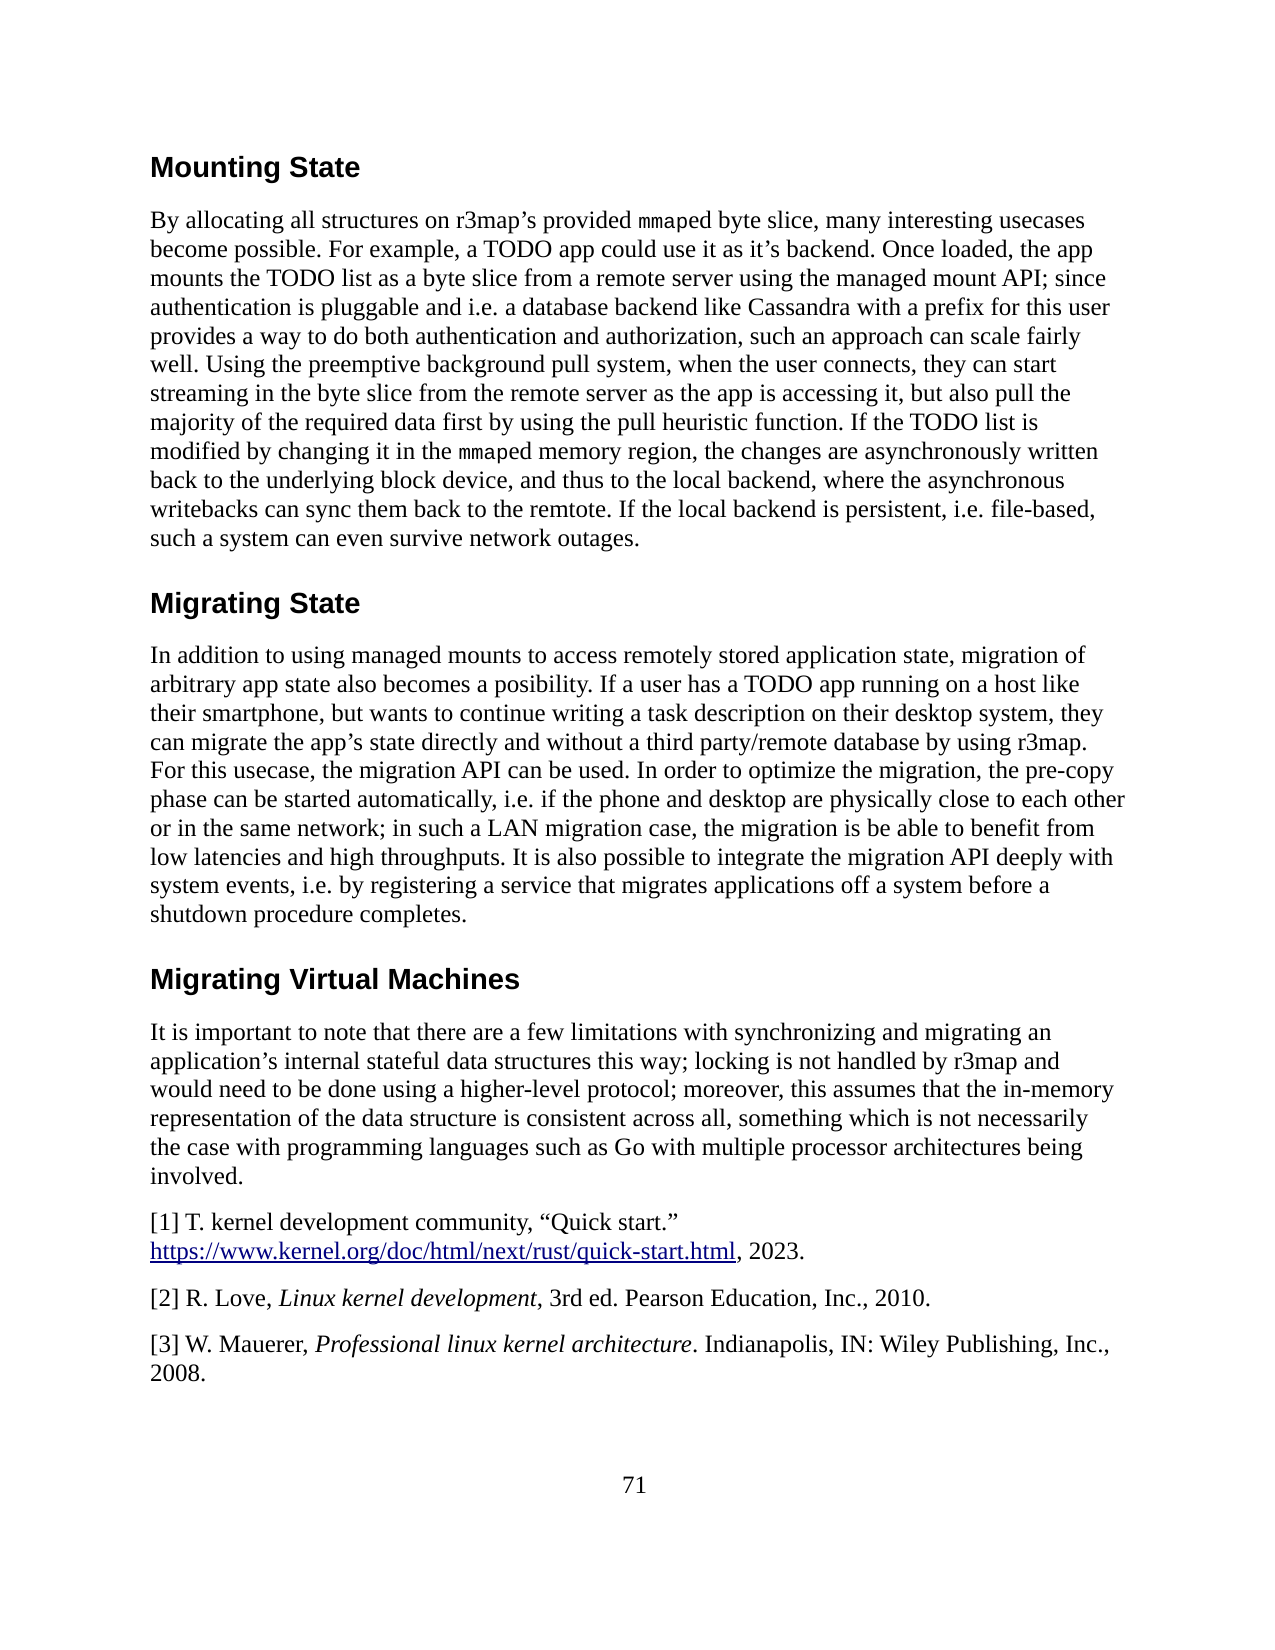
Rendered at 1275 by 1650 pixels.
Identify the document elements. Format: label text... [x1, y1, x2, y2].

text By allocating all structures on r3map’s provided mmaped byte slice, many interesting usecases become possible. For example, a TODO app could use it as it’s backend. Once loaded, the app mounts the TODO list as a byte slice from a remote server using the managed mount API; since authentication is pluggable and i.e. a database backend like Cassandra with a prefix for this user provides a way to do both authentication and authorization, such an approach can scale fairly well. Using the preemptive background pull system, when the user connects, they can start streaming in the byte slice from the remote server as the app is accessing it, but also pull the majority of the required data first by using the pull heuristic function. If the TODO list is modified by changing it in the mmaped memory region, the changes are asynchronously written back to the underlying block device, and thus to the local backend, where the asynchronous writebacks can sync them back to the remtote. If the local backend is persistent, i.e. file-based, such a system can even survive network outages. [150, 205, 1125, 552]
text [1] T. kernel development community, “Quick start.” https://www.kernel.org/doc/html/next/rust/quick-start.html, 2023. [150, 1207, 1125, 1265]
text It is important to note that there are a few limitations with synchronizing and migrating an application’s internal stateful data structures this way; locking is not handled by r3map and would need to be done using a higher-level protocol; moreover, this assumes that the in-memory representation of the data structure is consistent across all, something which is not necessarily the case with programming languages such as Go with multiple processor architectures being involved. [150, 1017, 1125, 1189]
text In addition to using managed mounts to access remotely stored application state, migration of arbitrary app state also becomes a posibility. If a user has a TODO app running on a host like their smartphone, but wants to continue writing a task description on their desktop system, they can migrate the app’s state directly and without a third party/remote database by using r3map. For this usecase, the migration API can be used. In order to optimize the migration, the pre-copy phase can be started automatically, i.e. if the phone and desktop are physically close to each other or in the same network; in such a LAN migration case, the migration is be able to benefit from low latencies and high throughputs. It is also possible to integrate the migration API deeply with system events, i.e. by registering a service that migrates applications off a system before a shutdown procedure completes. [150, 641, 1125, 928]
subtitle Migrating Virtual Machines [150, 962, 1125, 996]
text [3] W. Mauerer, Professional linux kernel architecture. Indianapolis, IN: Wiley Publishing, Inc., 2008. [150, 1329, 1125, 1387]
subtitle Migrating State [150, 586, 1125, 619]
text [2] R. Love, Linux kernel development, 3rd ed. Pearson Education, Inc., 2010. [150, 1283, 1125, 1312]
subtitle Mounting State [150, 150, 1125, 183]
